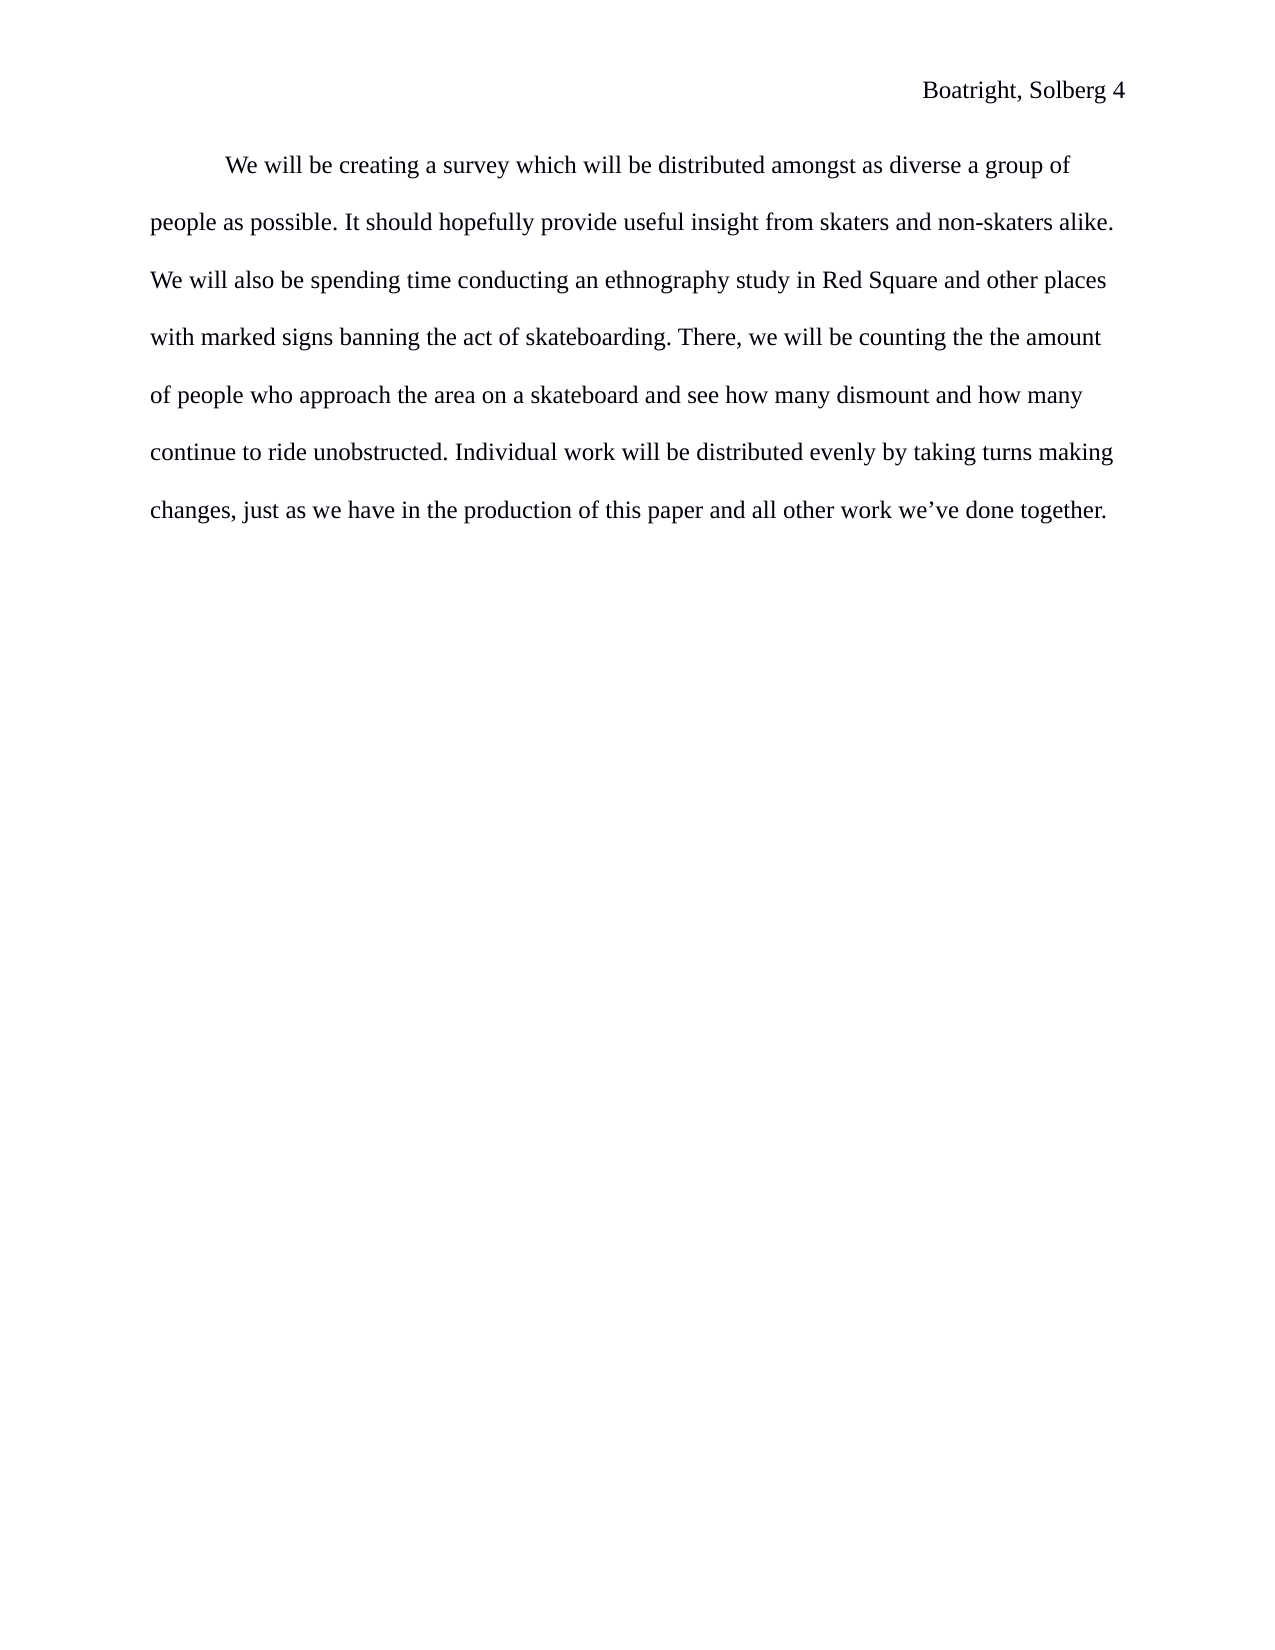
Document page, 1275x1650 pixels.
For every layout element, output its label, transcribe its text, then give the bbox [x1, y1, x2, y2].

text We will be creating a survey which will be distributed amongst as diverse a group of people as possible. It should hopefully provide useful insight from skaters and non-skaters alike. We will also be spending time conducting an ethnography study in Red Square and other places with marked signs banning the act of skateboarding. There, we will be counting the the amount of people who approach the area on a skateboard and see how many dismount and how many continue to ride unobstructed. Individual work will be distributed evenly by taking turns making changes, just as we have in the production of this paper and all other work we’ve done together. [150, 150, 1125, 524]
